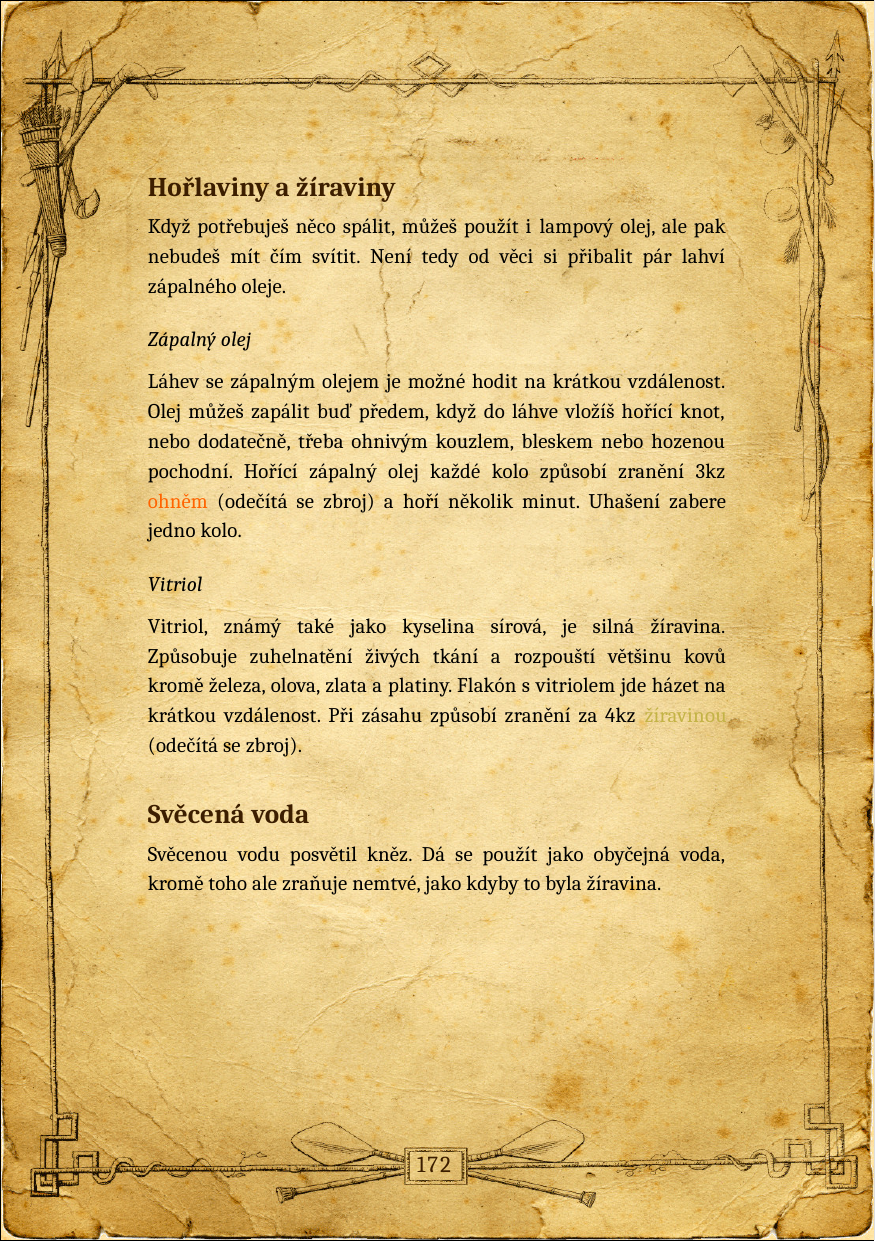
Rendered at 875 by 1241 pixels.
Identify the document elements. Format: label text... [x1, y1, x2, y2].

text Vitriol, známý také jako kyselina sírová, je silná žíravina. Způsobuje zuhelnatění živých tkání a⁠ rozpouští většinu kovů kromě železa, olova, zlata a⁠ platiny. Flakón s⁠ vitriolem jde házet na krátkou vzdálenost. Při zásahu způsobí zranění za 4kz žíravinou (odečítá se zbroj). [148, 614, 726, 758]
text Když potřebuješ něco spálit, můžeš použít i⁠ lampový olej, ale pak nebudeš mít čím svítit. Není tedy od věci si přibalit pár lahví zápalného oleje. [148, 215, 726, 298]
text Vitriol [148, 573, 726, 597]
text Svěcenou vodu posvětil kněz. Dá se použít jako obyčejná voda, kromě toho ale zraňuje nemtvé, jako kdyby to byla žíravina. [148, 842, 726, 896]
subtitle Svěcená voda [148, 799, 726, 830]
text Láhev se zápalným olejem je možné hodit na krátkou vzdálenost. Olej můžeš zapálit buď předem, když do láhve vložíš hořící knot, nebo dodatečně, třeba ohnivým kouzlem, bleskem nebo hozenou pochodní. Hořící zápalný olej každé kolo způsobí zranění 3kz ohněm (odečítá se zbroj) a⁠ hoří několik minut. Uhašení zabere jedno kolo. [148, 370, 726, 543]
subtitle Hořlaviny a⁠ žíraviny [148, 172, 726, 203]
text Zápalný olej [148, 328, 726, 352]
picture [1, 1, 874, 1240]
